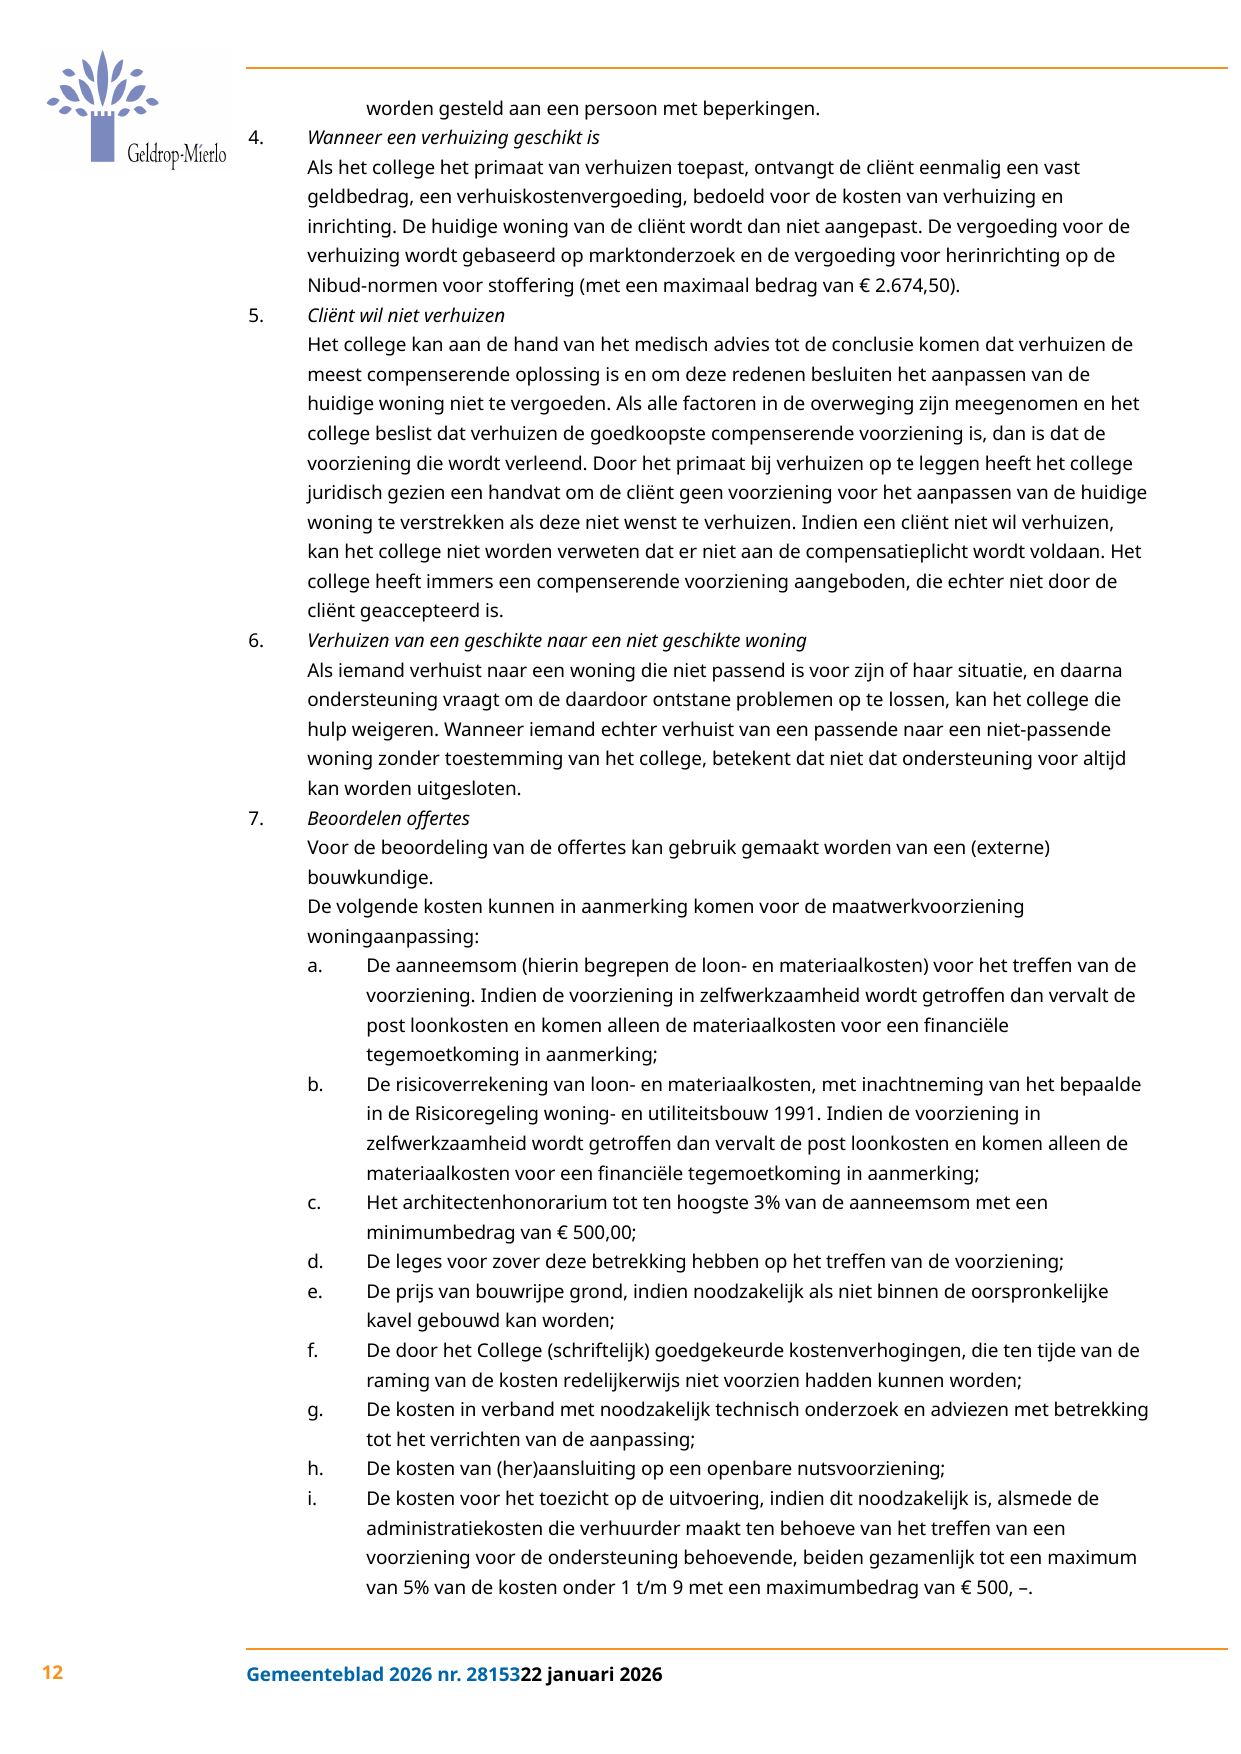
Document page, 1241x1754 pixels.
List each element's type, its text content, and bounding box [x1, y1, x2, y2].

list De prijs van bouwrijpe grond, indien noodzakelijk als niet binnen de oorspronkelijke kavel gebouwd kan worden; [307, 1278, 1152, 1333]
list De leges voor zover deze betrekking hebben op het treffen van de voorziening; [307, 1248, 1152, 1274]
list De risicoverrekening van loon- en materiaalkosten, met inachtneming van het bepaalde in de Risicoregeling woning- en utiliteitsbouw 1991. Indien de voorziening in zelfwerkzaamheid wordt getroffen dan vervalt de post loonkosten en komen alleen de materiaalkosten voor een financiële tegemoetkoming in aanmerking; [307, 1071, 1152, 1186]
list Het architectenhonorarium tot ten hoogste 3% van de aanneemsom met een minimumbedrag van € 500,00; [307, 1189, 1152, 1245]
list Het college kan aan de hand van het medisch advies tot de conclusie komen dat verhuizen de meest compenserende oplossing is en om deze redenen besluiten het aanpassen van de huidige woning niet te vergoeden. Als alle factoren in de overweging zijn meegenomen en het college beslist dat verhuizen de goedkoopste compenserende voorziening is, dan is dat de voorziening die wordt verleend. Door het primaat bij verhuizen op te leggen heeft het college juridisch gezien een handvat om de cliënt geen voorziening voor het aanpassen van de huidige woning te verstrekken als deze niet wenst te verhuizen. Indien een cliënt niet wil verhuizen, kan het college niet worden verweten dat er niet aan de compensatieplicht wordt voldaan. Het college heeft immers een compenserende voorziening aangeboden, die echter niet door de cliënt geaccepteerd is. [248, 331, 1152, 623]
list Als het college het primaat van verhuizen toepast, ontvangt de cliënt eenmalig een vast geldbedrag, een verhuiskostenvergoeding, bedoeld voor de kosten van verhuizing en inrichting. De huidige woning van de cliënt wordt dan niet aangepast. De vergoeding voor de verhuizing wordt gebaseerd op marktonderzoek en de vergoeding voor herinrichting op de Nibud-normen voor stoffering (met een maximaal bedrag van € 2.674,50). [248, 154, 1152, 298]
list De kosten voor het toezicht op de uitvoering, indien dit noodzakelijk is, alsmede de administratiekosten die verhuurder maakt ten behoeve van het treffen van een voorziening voor de ondersteuning behoevende, beiden gezamenlijk tot een maximum van 5% van de kosten onder 1 t/m 9 met een maximumbedrag van € 500, –. [307, 1485, 1152, 1600]
list De volgende kosten kunnen in aanmerking komen voor de maatwerkvoorziening woningaanpassing: [248, 893, 1152, 949]
list De kosten in verband met noodzakelijk technisch onderzoek en adviezen met betrekking tot het verrichten van de aanpassing; [307, 1396, 1152, 1452]
list Cliënt wil niet verhuizen [248, 302, 1152, 328]
list De kosten van (her)aansluiting op een openbare nutsvoorziening; [307, 1456, 1152, 1481]
list Beoordelen offertes [248, 805, 1152, 831]
list Verhuizen van een geschikte naar een niet geschikte woning [248, 627, 1152, 653]
list De aanneemsom (hierin begrepen de loon- en materiaalkosten) voor het treffen van de voorziening. Indien de voorziening in zelfwerkzaamheid wordt getroffen dan vervalt de post loonkosten en komen alleen de materiaalkosten voor een financiële tegemoetkoming in aanmerking; [307, 953, 1152, 1067]
list Als iemand verhuist naar een woning die niet passend is voor zijn of haar situatie, en daarna ondersteuning vraagt om de daardoor ontstane problemen op te lossen, kan het college die hulp weigeren. Wanneer iemand echter verhuist van een passende naar een niet-passende woning zonder toestemming van het college, betekent dat niet dat ondersteuning voor altijd kan worden uitgesloten. [248, 657, 1152, 801]
list Voor de beoordeling van de offertes kan gebruik gemaakt worden van een (externe) bouwkundige. [248, 834, 1152, 890]
list De door het College (schriftelijk) goedgekeurde kostenverhogingen, die ten tijde van de raming van de kosten redelijkerwijs niet voorzien hadden kunnen worden; [307, 1337, 1152, 1393]
list Wanneer een verhuizing geschikt is [248, 124, 1152, 150]
list worden gesteld aan een persoon met beperkingen. [307, 95, 1152, 121]
picture [41, 47, 231, 172]
